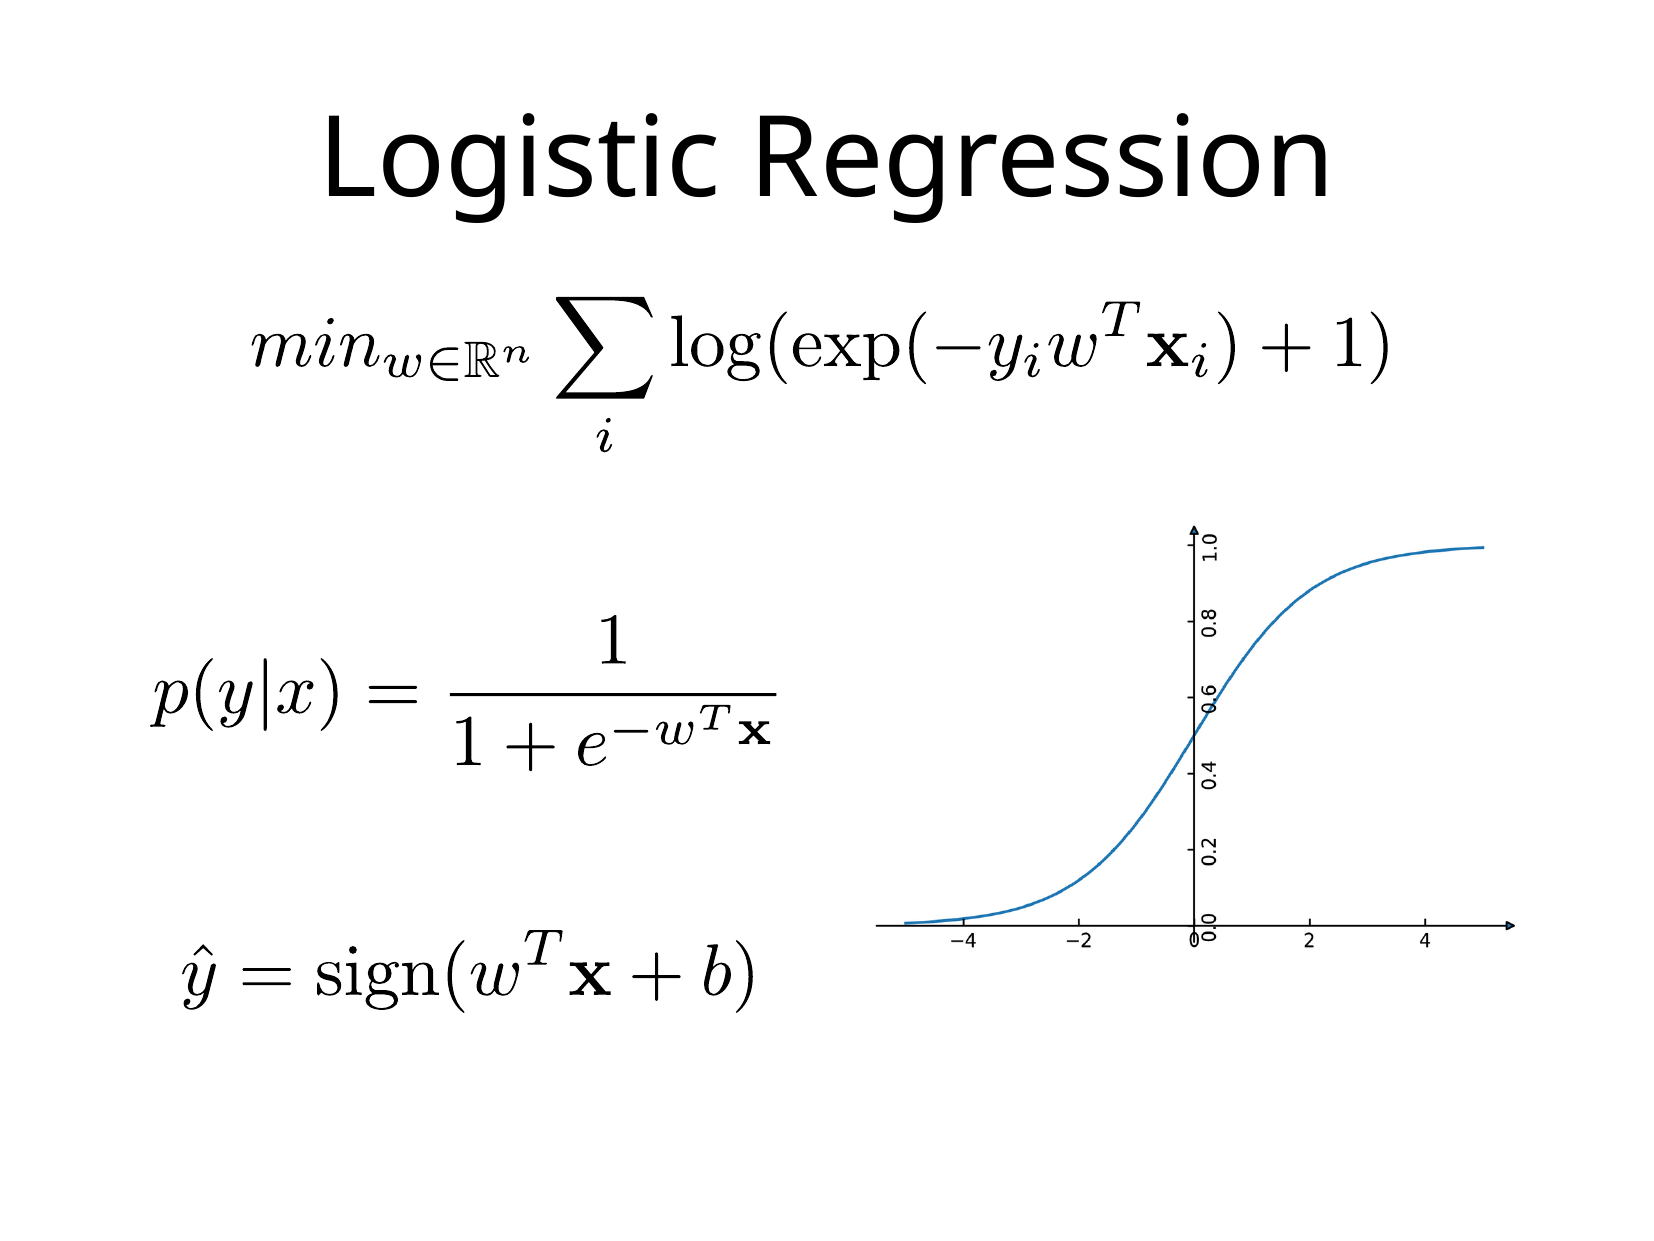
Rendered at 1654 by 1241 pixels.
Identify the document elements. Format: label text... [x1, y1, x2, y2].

picture [825, 509, 1532, 961]
text_box [249, 289, 1396, 453]
text_box [180, 930, 760, 1013]
text_box [150, 615, 777, 772]
title Logistic Regression [82, 49, 1571, 257]
